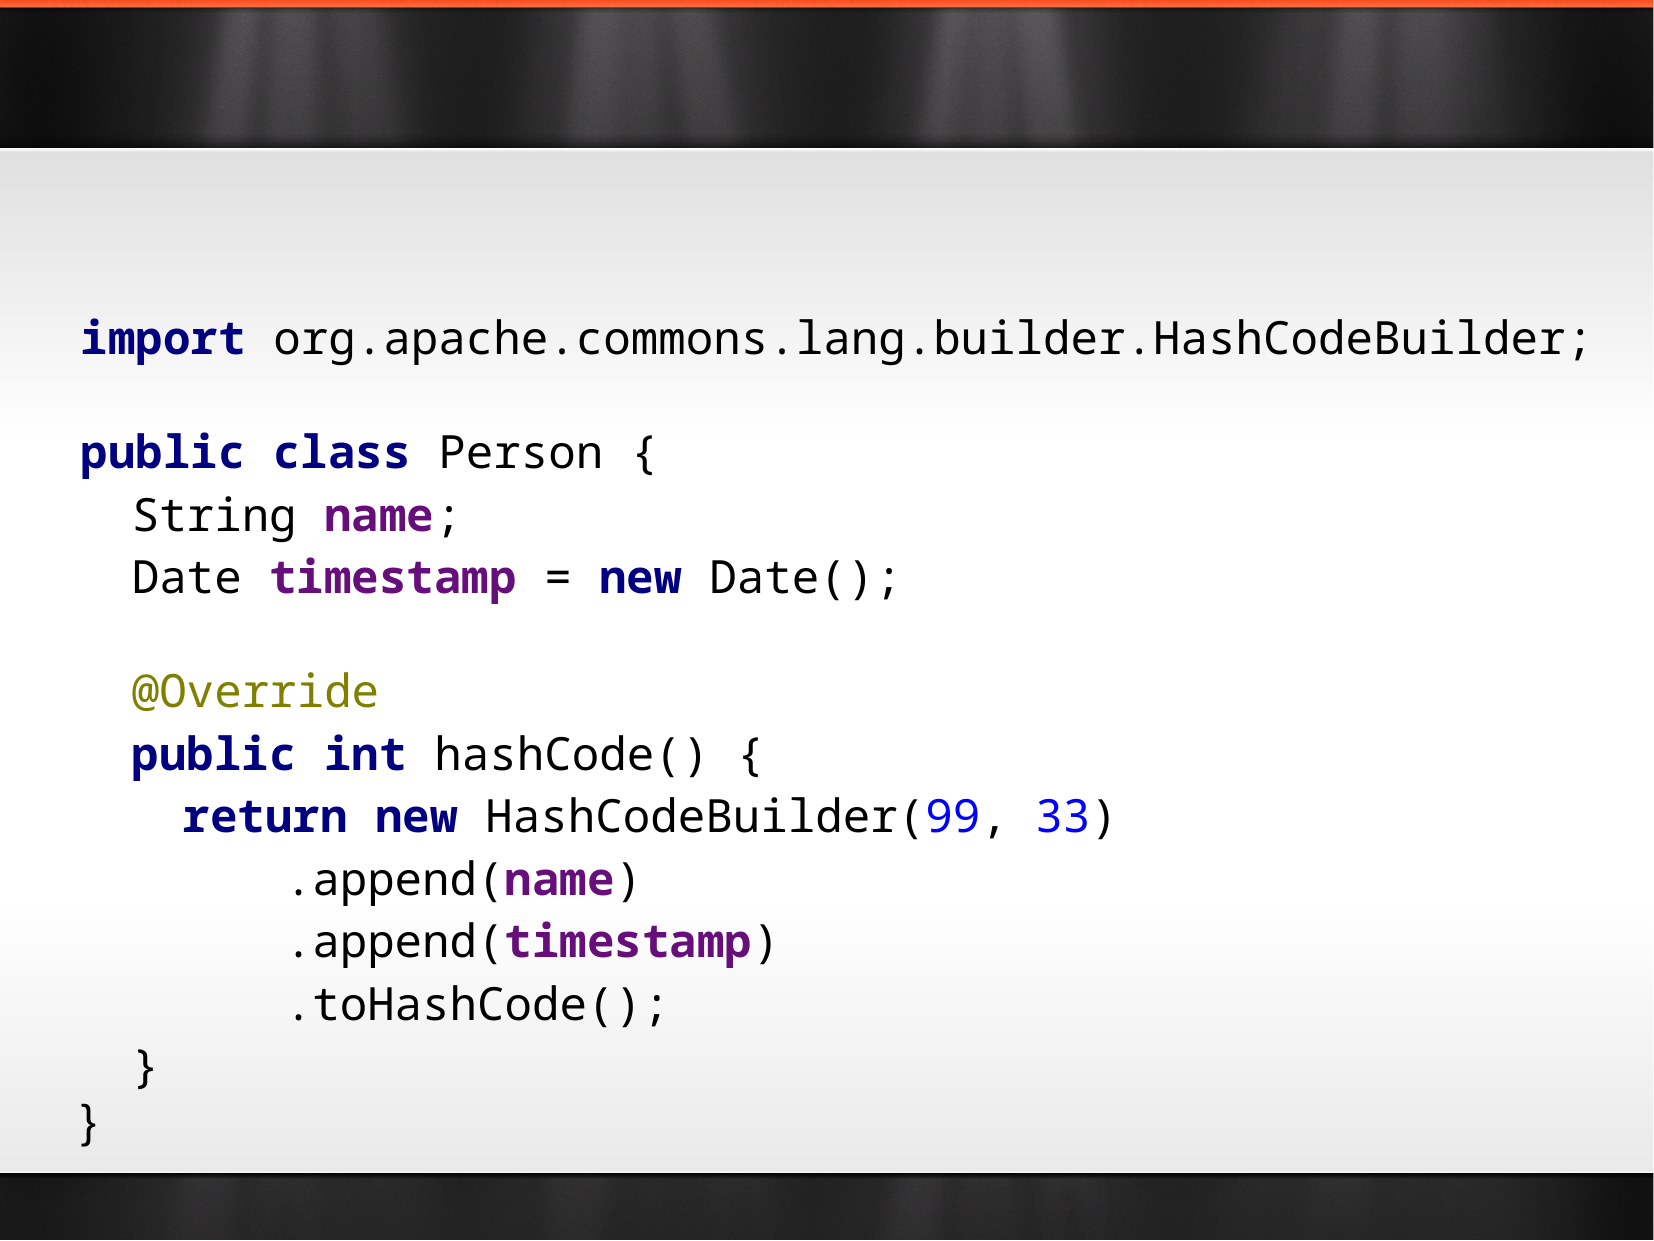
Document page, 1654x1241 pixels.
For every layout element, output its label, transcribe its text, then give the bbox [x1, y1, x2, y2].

subtitle import org.apache.commons.lang.builder.HashCodeBuilder; public class Person { String name; Date timestamp = new Date(); @Override public int hashCode() { return new HashCodeBuilder(99, 33) .append(name) .append(timestamp) .toHashCode(); } } [80, 305, 1654, 1125]
picture [0, 0, 1654, 1240]
